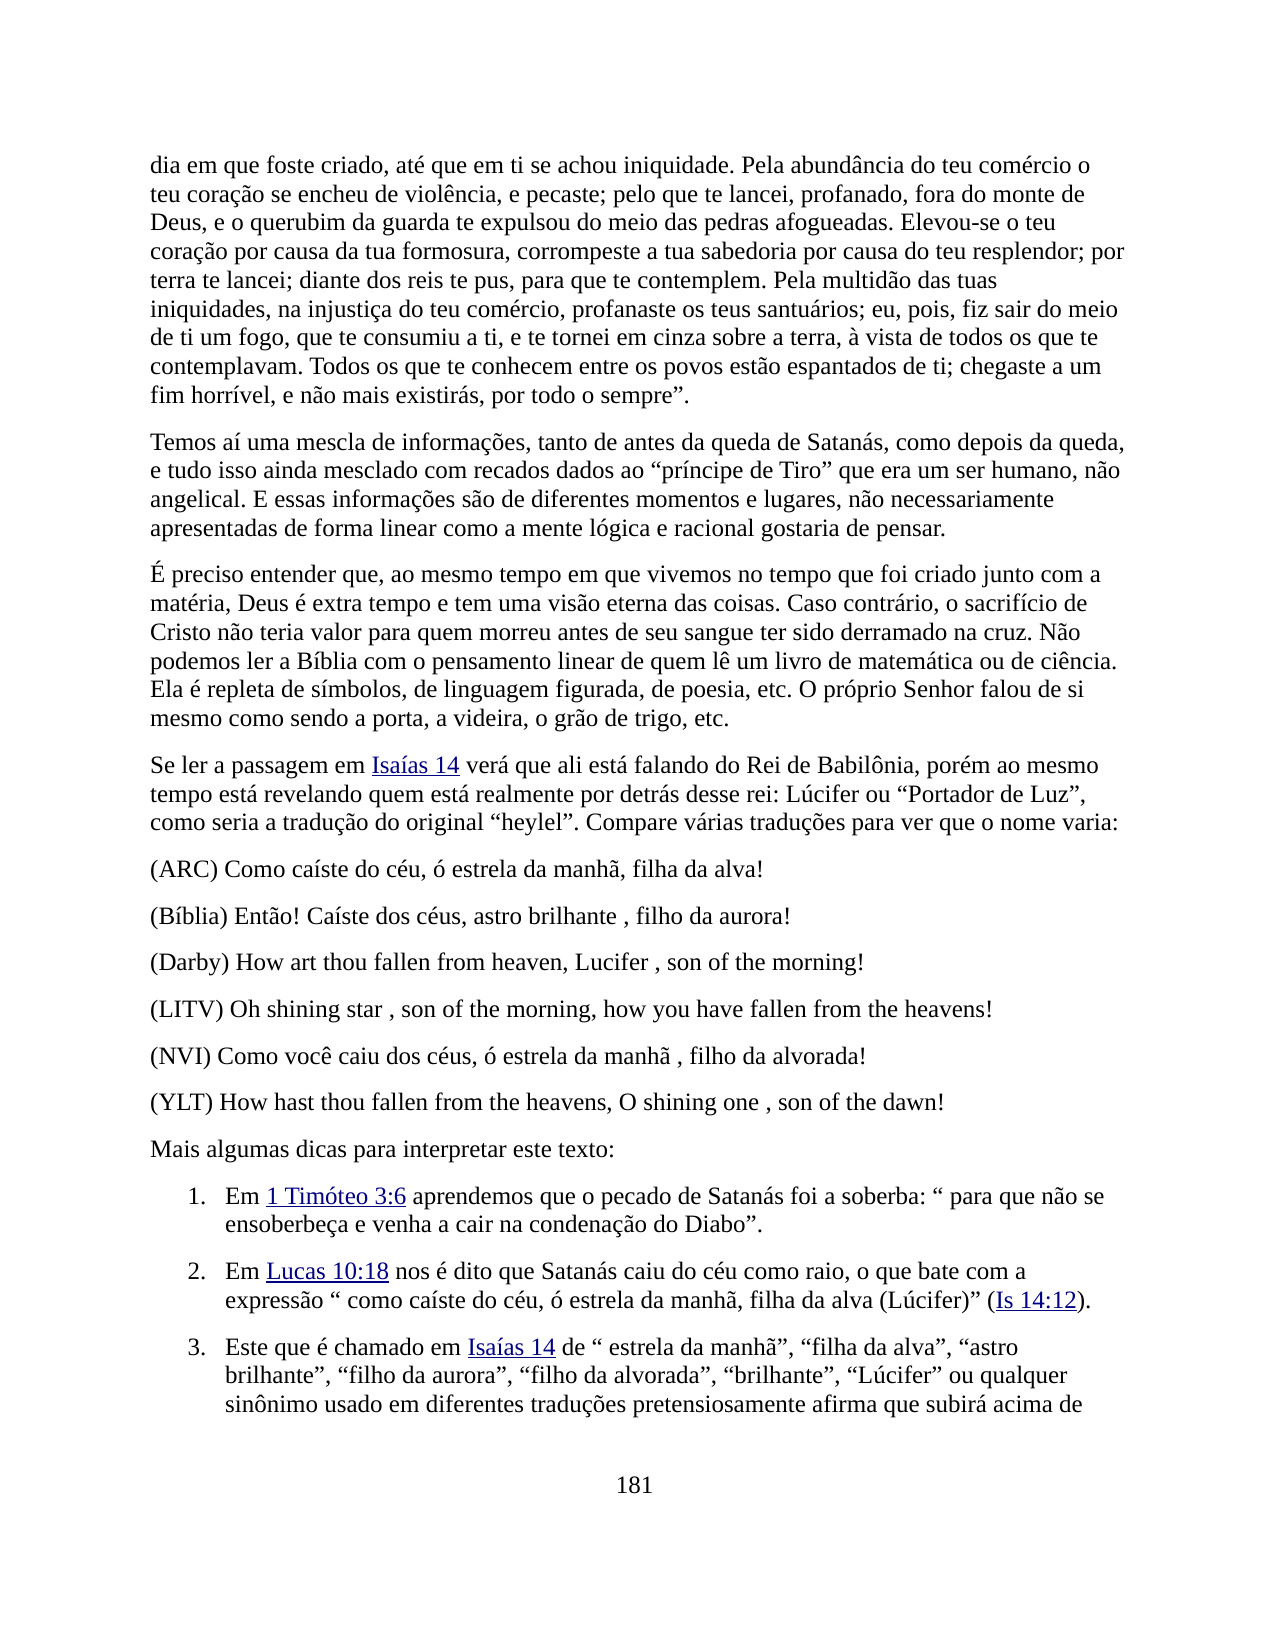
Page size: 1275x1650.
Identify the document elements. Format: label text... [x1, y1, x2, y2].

list Em Lucas 10:18 nos é dito que Satanás caiu do céu como raio, o que bate com a expressão “ como caíste do céu, ó estrela da manhã, filha da alva (Lúcifer)” (Is 14:12). [187, 1256, 1125, 1314]
text Se ler a passagem em Isaías 14 verá que ali está falando do Rei de Babilônia, porém ao mesmo tempo está revelando quem está realmente por detrás desse rei: Lúcifer ou “Portador de Luz”, como seria a tradução do original “heylel”. Compare várias traduções para ver que o nome varia: [150, 750, 1125, 836]
list Em 1 Timóteo 3:6 aprendemos que o pecado de Satanás foi a soberba: “ para que não se ensoberbeça e venha a cair na condenação do Diabo”. [187, 1181, 1125, 1238]
text (YLT) How hast thou fallen from the heavens, O shining one , son of the dawn! [150, 1087, 1125, 1116]
list Este que é chamado em Isaías 14 de “ estrela da manhã”, “filha da alva”, “astro brilhante”, “filho da aurora”, “filho da alvorada”, “brilhante”, “Lúcifer” ou qualquer sinônimo usado em diferentes traduções pretensiosamente afirma que subirá acima de [187, 1332, 1125, 1418]
text (Darby) How art thou fallen from heaven, Lucifer , son of the morning! [150, 947, 1125, 976]
text Temos aí uma mescla de informações, tanto de antes da queda de Satanás, como depois da queda, e tudo isso ainda mesclado com recados dados ao “príncipe de Tiro” que era um ser humano, não angelical. E essas informações são de diferentes momentos e lugares, não necessariamente apresentadas de forma linear como a mente lógica e racional gostaria de pensar. [150, 427, 1125, 542]
text (Bíblia) Então! Caíste dos céus, astro brilhante , filho da aurora! [150, 901, 1125, 929]
text É preciso entender que, ao mesmo tempo em que vivemos no tempo que foi criado junto com a matéria, Deus é extra tempo e tem uma visão eterna das coisas. Caso contrário, o sacrifício de Cristo não teria valor para quem morreu antes de seu sangue ter sido derramado na cruz. Não podemos ler a Bíblia com o pensamento linear de quem lê um livro de matemática ou de ciência. Ela é repleta de símbolos, de linguagem figurada, de poesia, etc. O próprio Senhor falou de si mesmo como sendo a porta, a videira, o grão de trigo, etc. [150, 559, 1125, 732]
text (ARC) Como caíste do céu, ó estrela da manhã, filha da alva! [150, 854, 1125, 883]
text Mais algumas dicas para interpretar este texto: [150, 1134, 1125, 1163]
text (NVI) Como você caiu dos céus, ó estrela da manhã , filho da alvorada! [150, 1041, 1125, 1069]
text (LITV) Oh shining star , son of the morning, how you have fallen from the heavens! [150, 994, 1125, 1023]
text dia em que foste criado, até que em ti se achou iniquidade. Pela abundância do teu comércio o teu coração se encheu de violência, e pecaste; pelo que te lancei, profanado, fora do monte de Deus, e o querubim da guarda te expulsou do meio das pedras afogueadas. Elevou-se o teu coração por causa da tua formosura, corrompeste a tua sabedoria por causa do teu resplendor; por terra te lancei; diante dos reis te pus, para que te contemplem. Pela multidão das tuas iniquidades, na injustiça do teu comércio, profanaste os teus santuários; eu, pois, fiz sair do meio de ti um fogo, que te consumiu a ti, e te tornei em cinza sobre a terra, à vista de todos os que te contemplavam. Todos os que te conhecem entre os povos estão espantados de ti; chegaste a um fim horrível, e não mais existirás, por todo o sempre”. [150, 150, 1125, 409]
